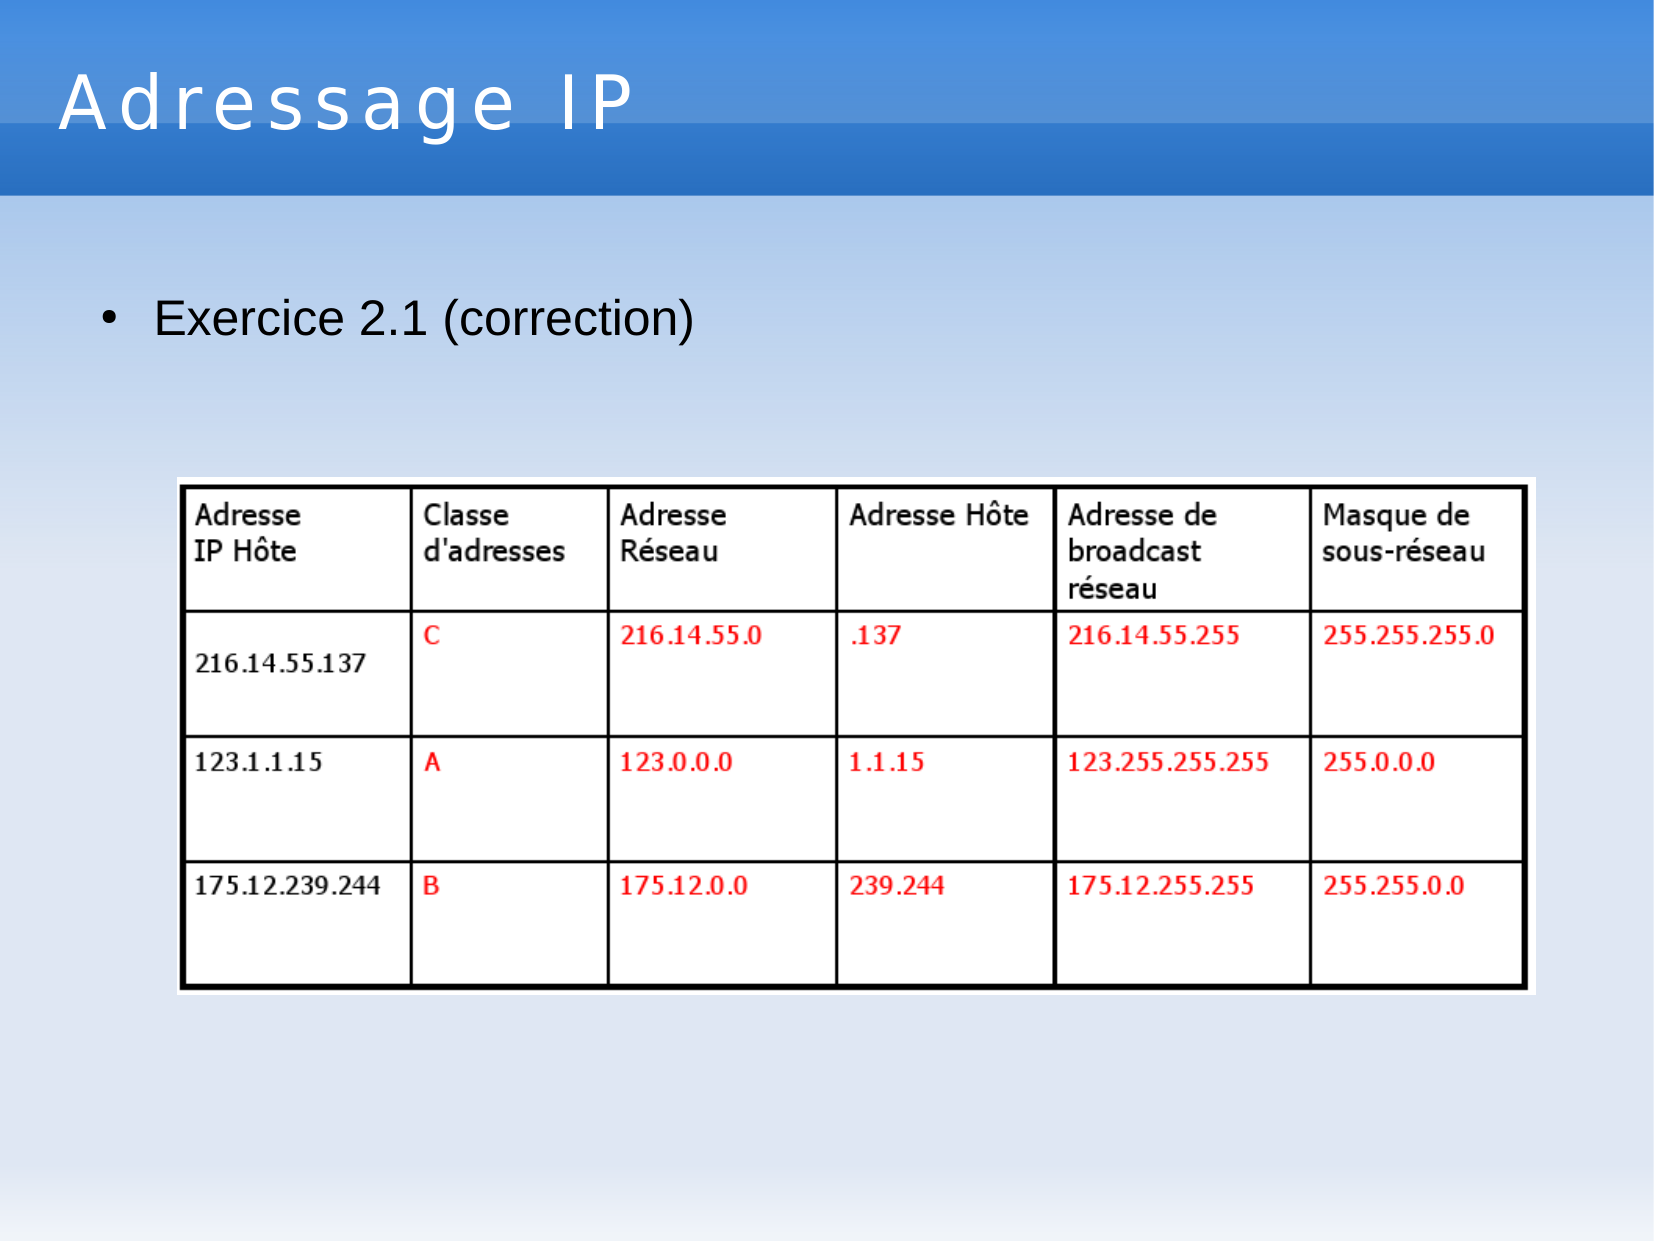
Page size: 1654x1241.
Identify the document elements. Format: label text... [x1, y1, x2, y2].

picture [0, 0, 1654, 1241]
title Adressage IP [59, 29, 1270, 178]
list Exercice 2.1 (correction) [82, 290, 1571, 1109]
